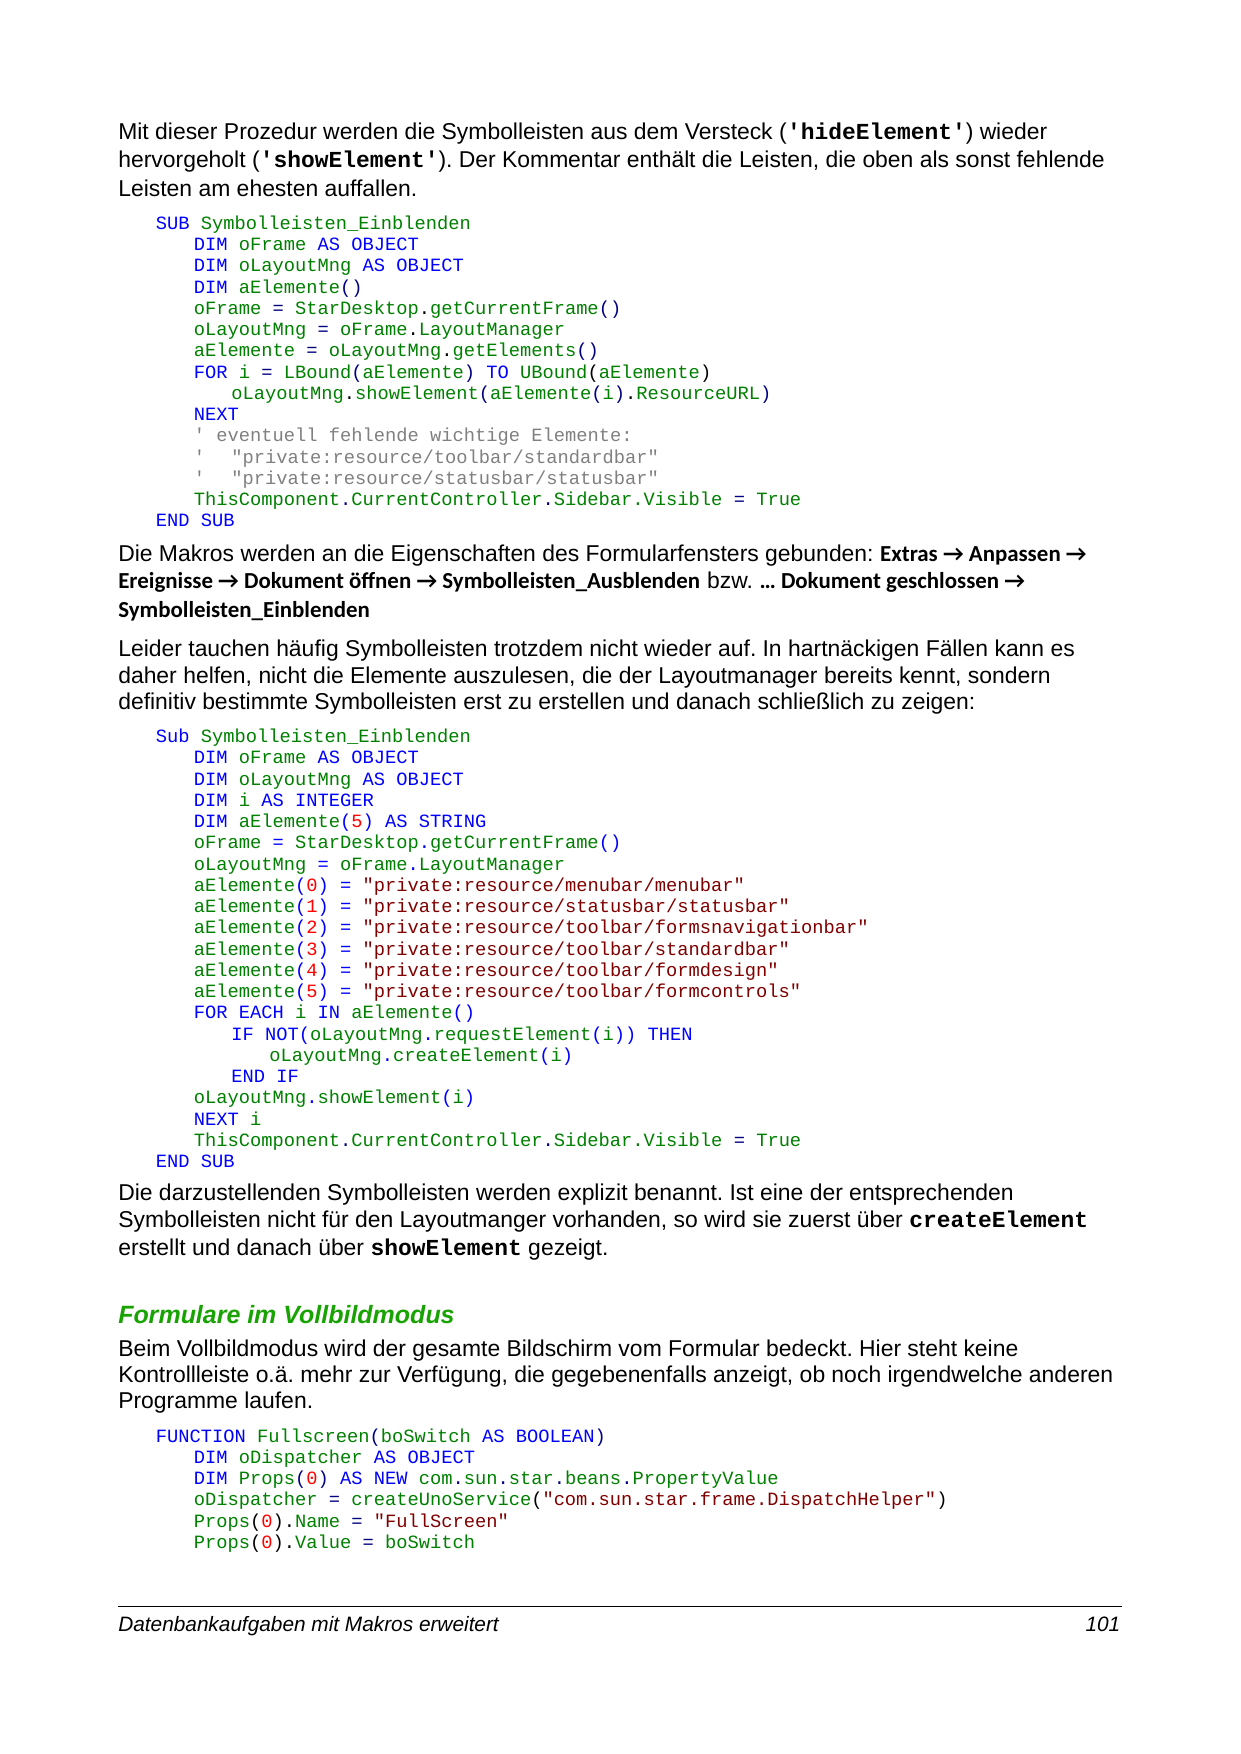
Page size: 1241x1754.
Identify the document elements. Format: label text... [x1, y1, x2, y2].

text DIM oFrame AS OBJECT [156, 748, 1122, 769]
text DIM i AS INTEGER [156, 791, 1122, 812]
text IF NOT(oLayoutMng.requestElement(i)) THEN [156, 1024, 1122, 1046]
text aElemente(4) = "private:resource/toolbar/formdesign" [156, 961, 1122, 982]
text NEXT i [156, 1109, 1122, 1131]
text DIM oLayoutMng AS OBJECT [156, 769, 1122, 791]
text Sub Symbolleisten_Einblenden [156, 727, 1122, 748]
text aElemente(1) = "private:resource/statusbar/statusbar" [156, 897, 1122, 918]
text ThisComponent.CurrentController.Sidebar.Visible = True [156, 1131, 1122, 1152]
text oLayoutMng.showElement(i) [156, 1088, 1122, 1109]
text DIM aElemente() [156, 277, 1122, 299]
text oLayoutMng = oFrame.LayoutManager [156, 854, 1122, 876]
text ' eventuell fehlende wichtige Elemente: [156, 426, 1122, 447]
text ThisComponent.CurrentController.Sidebar.Visible = True [156, 490, 1122, 511]
text DIM oDispatcher AS OBJECT [156, 1448, 1122, 1469]
text oFrame = StarDesktop.getCurrentFrame() [156, 299, 1122, 320]
text Die Makros werden an die Eigenschaften des Formularfensters gebunden: Extras → Anpassen → Ereignisse → Dokument öffnen → Symbolleisten_Ausblenden bzw. … Dokument geschlossen → Symbolleisten_Einblenden [118, 539, 1122, 623]
text DIM aElemente(5) AS STRING [156, 812, 1122, 833]
text FOR i = LBound(aElemente) TO UBound(aElemente) [156, 362, 1122, 384]
text Props(0).Value = boSwitch [156, 1533, 1122, 1554]
text FOR EACH i IN aElemente() [156, 1003, 1122, 1024]
text oFrame = StarDesktop.getCurrentFrame() [156, 833, 1122, 854]
text Die darzustellenden Symbolleisten werden explizit benannt. Ist eine der entsprechenden Symbolleisten nicht für den Layoutmanger vorhanden, so wird sie zuerst über createElement erstellt und danach über showElement gezeigt. [118, 1179, 1122, 1262]
text ' "private:resource/toolbar/standardbar" [156, 447, 1122, 469]
text SUB Symbolleisten_Einblenden [156, 214, 1122, 235]
text Leider tauchen häufig Symbolleisten trotzdem nicht wieder auf. In hartnäckigen Fällen kann es daher helfen, nicht die Elemente auszulesen, die der Layoutmanager bereits kennt, sondern definitiv bestimmte Symbolleisten erst zu erstellen und danach schließlich zu zeigen: [118, 635, 1122, 714]
text aElemente(0) = "private:resource/menubar/menubar" [156, 876, 1122, 897]
text oLayoutMng = oFrame.LayoutManager [156, 320, 1122, 341]
text aElemente(3) = "private:resource/toolbar/standardbar" [156, 939, 1122, 961]
text aElemente = oLayoutMng.getElements() [156, 341, 1122, 362]
text END SUB [156, 511, 1122, 532]
text Mit dieser Prozedur werden die Symbolleisten aus dem Versteck ('hideElement') wieder hervorgeholt ('showElement'). Der Kommentar enthält die Leisten, die oben als sonst fehlende Leisten am ehesten auffallen. [118, 118, 1122, 201]
text DIM oFrame AS OBJECT [156, 235, 1122, 256]
text aElemente(2) = "private:resource/toolbar/formsnavigationbar" [156, 918, 1122, 939]
text END SUB [156, 1152, 1122, 1173]
text oLayoutMng.showElement(aElemente(i).ResourceURL) [156, 384, 1122, 405]
text oLayoutMng.createElement(i) [156, 1046, 1122, 1067]
subtitle Formulare im Vollbildmodus [118, 1300, 1122, 1328]
text Props(0).Name = "FullScreen" [156, 1511, 1122, 1533]
text NEXT [156, 405, 1122, 426]
text oDispatcher = createUnoService("com.sun.star.frame.DispatchHelper") [156, 1490, 1122, 1511]
text aElemente(5) = "private:resource/toolbar/formcontrols" [156, 982, 1122, 1003]
text DIM Props(0) AS NEW com.sun.star.beans.PropertyValue [156, 1469, 1122, 1490]
text ' "private:resource/statusbar/statusbar" [156, 469, 1122, 490]
text FUNCTION Fullscreen(boSwitch AS BOOLEAN) [156, 1426, 1122, 1448]
text DIM oLayoutMng AS OBJECT [156, 256, 1122, 277]
text Beim Vollbildmodus wird der gesamte Bildschirm vom Formular bedeckt. Hier steht keine Kontrollleiste o.ä. mehr zur Verfügung, die gegebenenfalls anzeigt, ob noch irgendwelche anderen Programme laufen. [118, 1335, 1122, 1414]
text END IF [156, 1067, 1122, 1088]
